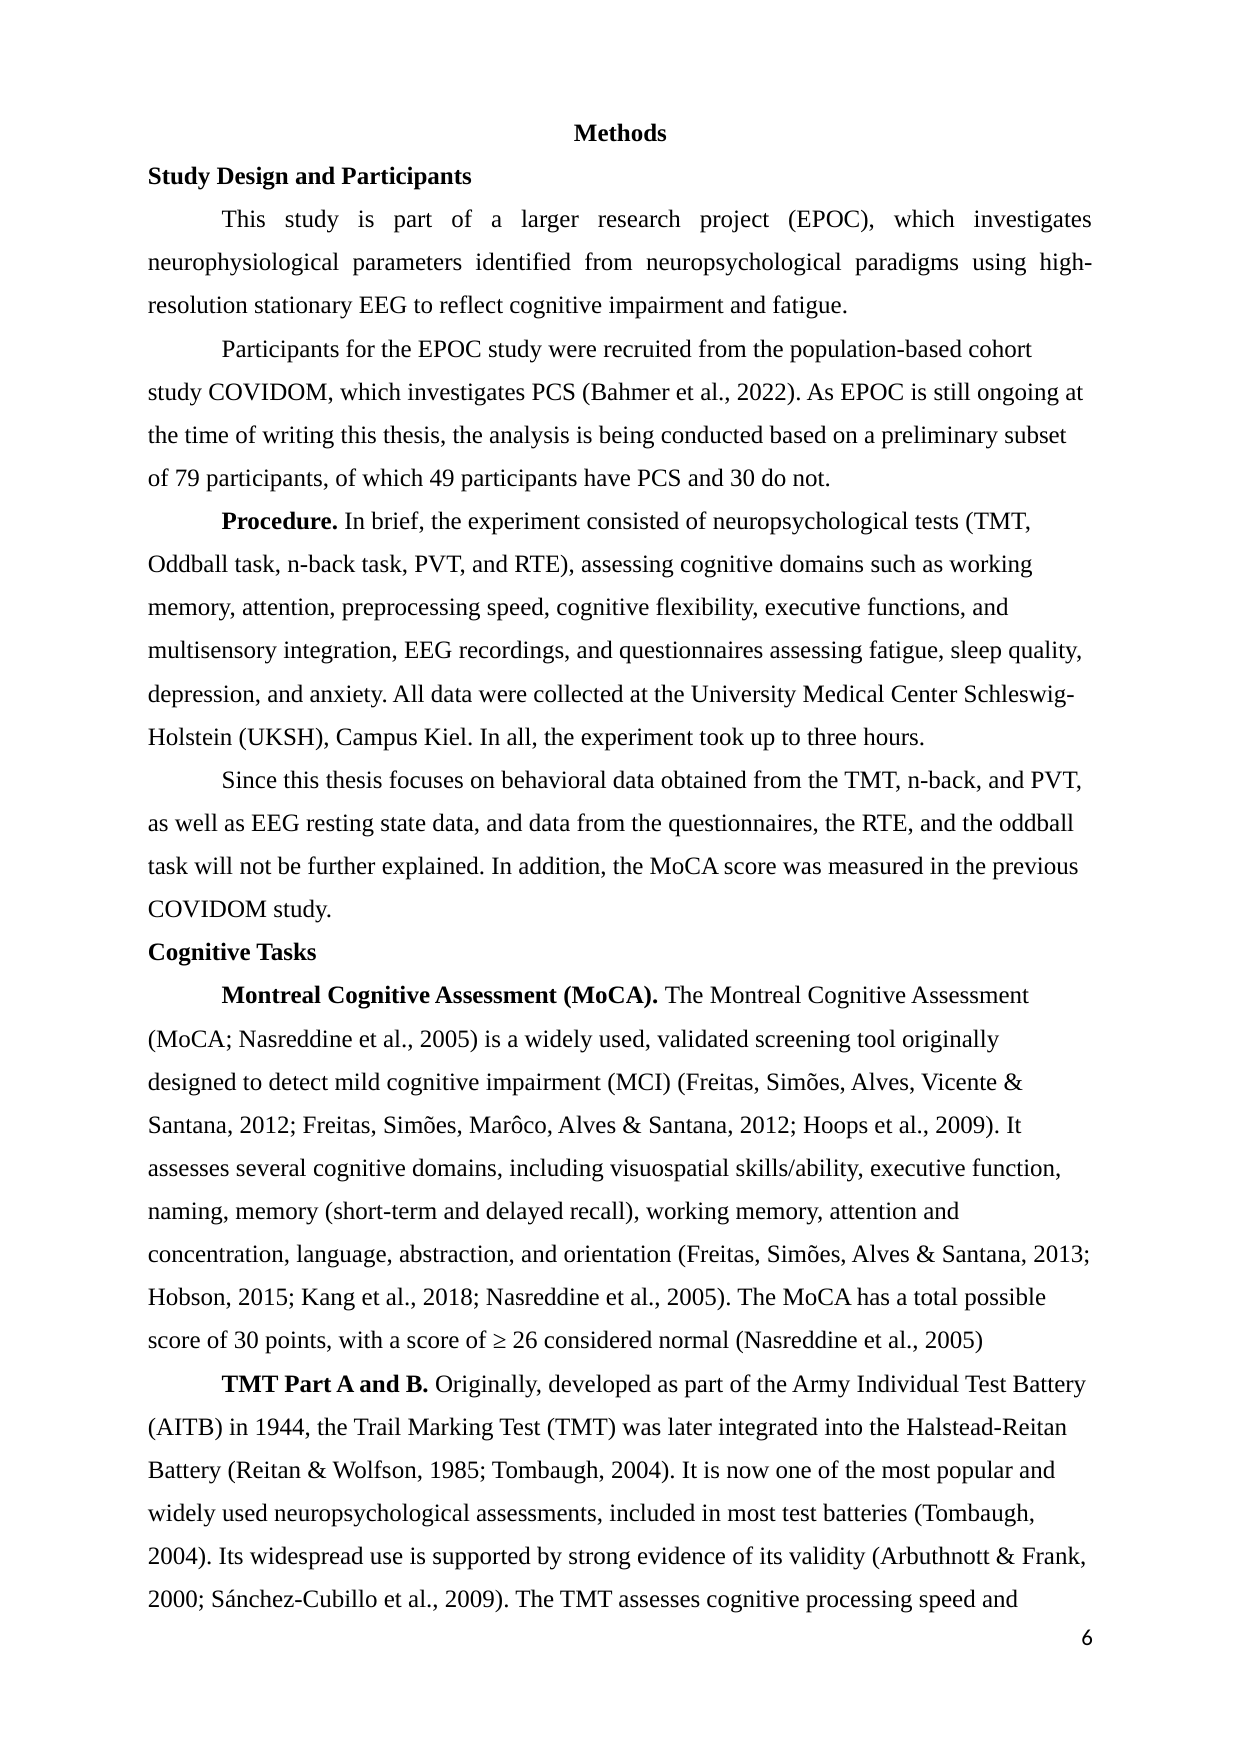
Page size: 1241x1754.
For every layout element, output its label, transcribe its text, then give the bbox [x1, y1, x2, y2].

text TMT Part A and B. Originally, developed as part of the Army Individual Test Battery (AITB) in 1944, the Trail Marking Test (TMT) was later integrated into the Halstead-Reitan Battery (Reitan & Wolfson, 1985; Tombaugh, 2004). It is now one of the most popular and widely used neuropsychological assessments, included in most test batteries (Tombaugh, 2004). Its widespread use is supported by strong evidence of its validity (Arbuthnott & Frank, 2000; Sánchez-Cubillo et al., 2009). The TMT assesses cognitive processing speed and [148, 1369, 1093, 1613]
text Cognitive Tasks [148, 937, 1093, 966]
text This study is part of a larger research project (EPOC), which investigates neurophysiological parameters identified from neuropsychological paradigms using high-resolution stationary EEG to reflect cognitive impairment and fatigue. [148, 204, 1093, 319]
text Montreal Cognitive Assessment (MoCA). The Montreal Cognitive Assessment (MoCA; Nasreddine et al., 2005) is a widely used, validated screening tool originally designed to detect mild cognitive impairment (MCI) (Freitas, Simões, Alves, Vicente & Santana, 2012; Freitas, Simões, Marôco, Alves & Santana, 2012; Hoops et al., 2009). It assesses several cognitive domains, including visuospatial skills/ability, executive function, naming, memory (short-term and delayed recall), working memory, attention and concentration, language, abstraction, and orientation (Freitas, Simões, Alves & Santana, 2013; Hobson, 2015; Kang et al., 2018; Nasreddine et al., 2005). The MoCA has a total possible score of 30 points, with a score of ≥ 26 considered normal (Nasreddine et al., 2005) [148, 981, 1093, 1354]
text Participants for the EPOC study were recruited from the population-based cohort study COVIDOM, which investigates PCS (Bahmer et al., 2022). As EPOC is still ongoing at the time of writing this thesis, the analysis is being conducted based on a preliminary subset of 79 participants, of which 49 participants have PCS and 30 do not. [148, 334, 1093, 492]
text Procedure. In brief, the experiment consisted of neuropsychological tests (TMT, Oddball task, n-back task, PVT, and RTE), assessing cognitive domains such as working memory, attention, preprocessing speed, cognitive flexibility, executive functions, and multisensory integration, EEG recordings, and questionnaires assessing fatigue, sleep quality, depression, and anxiety. All data were collected at the University Medical Center Schleswig-Holstein (UKSH), Campus Kiel. In all, the experiment took up to three hours. [148, 506, 1093, 751]
text Study Design and Participants [148, 161, 1093, 190]
text Since this thesis focuses on behavioral data obtained from the TMT, n-back, and PVT, as well as EEG resting state data, and data from the questionnaires, the RTE, and the oddball task will not be further explained. In addition, the MoCA score was measured in the previous COVIDOM study. [148, 765, 1093, 923]
text Methods [148, 118, 1093, 147]
